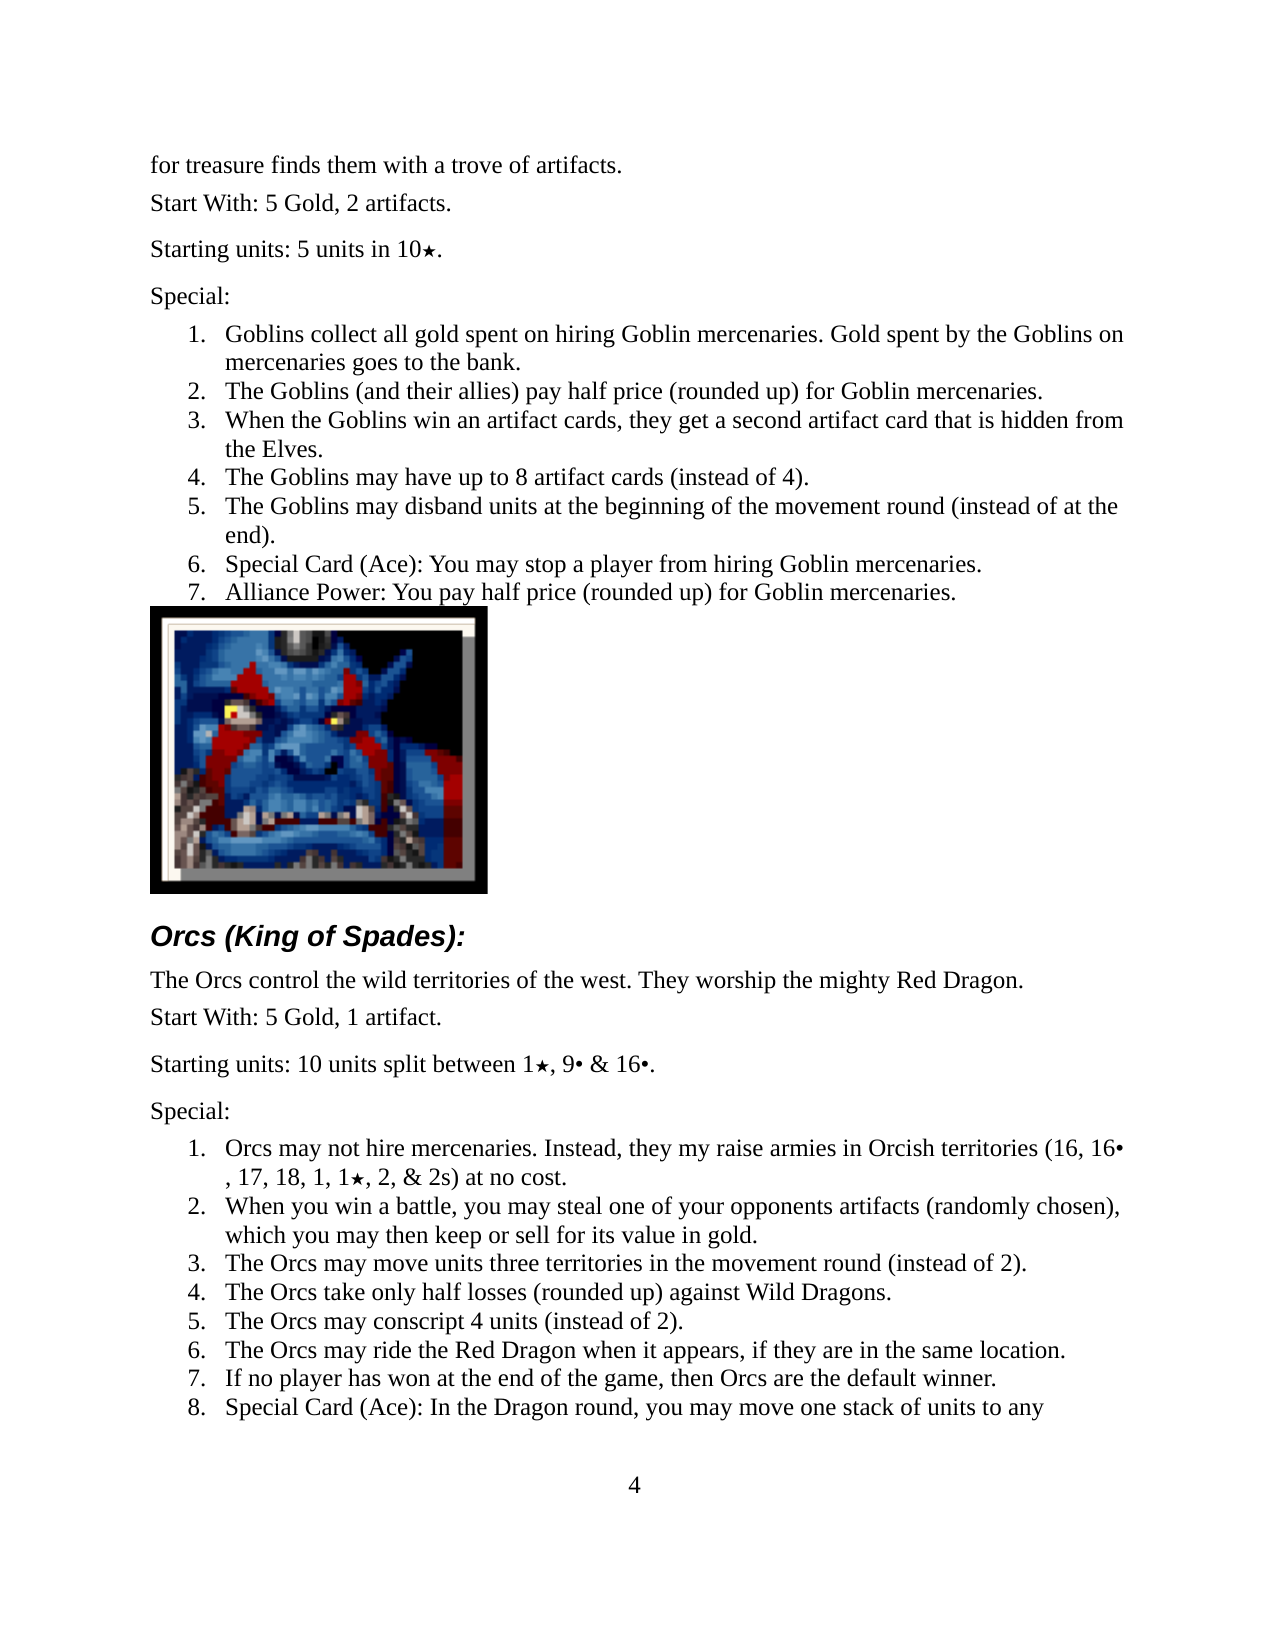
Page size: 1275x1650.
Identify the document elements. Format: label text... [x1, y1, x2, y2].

list Special Card (Ace): You may stop a player from hiring Goblin mercenaries. [187, 549, 1125, 577]
list The Orcs may move units three territories in the movement round (instead of 2). [187, 1248, 1125, 1277]
text Start With: 5 Gold, 2 artifacts. [150, 188, 1125, 216]
list Goblins collect all gold spent on hiring Goblin mercenaries. Gold spent by the Goblins on mercenaries goes to the bank. [187, 319, 1125, 376]
subtitle Orcs (King of Spades): [150, 919, 1125, 952]
text Starting units: 5 units in 10★. [150, 234, 1125, 263]
list The Orcs may conscript 4 units (instead of 2). [187, 1306, 1125, 1335]
list When you win a battle, you may steal one of your opponents artifacts (randomly chosen), which you may then keep or sell for its value in gold. [187, 1191, 1125, 1248]
list The Goblins may disband units at the beginning of the movement round (instead of at the end). [187, 491, 1125, 549]
text Starting units: 10 units split between 1★, 9• & 16•. [150, 1049, 1125, 1078]
list The Orcs may ride the Red Dragon when it appears, if they are in the same location. [187, 1335, 1125, 1363]
list The Goblins (and their allies) pay half price (rounded up) for Goblin mercenaries. [187, 376, 1125, 405]
text for treasure finds them with a trove of artifacts. [150, 150, 1125, 179]
list Orcs may not hire mercenaries. Instead, they my raise armies in Orcish territories (16, 16• , 17, 18, 1, 1★, 2, & 2s) at no cost. [187, 1133, 1125, 1191]
list If no player has won at the end of the game, then Orcs are the default winner. [187, 1363, 1125, 1392]
text Special: [150, 1096, 1125, 1124]
list Alliance Power: You pay half price (rounded up) for Goblin mercenaries. [187, 577, 1125, 606]
picture [150, 606, 488, 894]
list The Orcs take only half losses (rounded up) against Wild Dragons. [187, 1277, 1125, 1306]
list When the Goblins win an artifact cards, they get a second artifact card that is hidden from the Elves. [187, 405, 1125, 462]
list The Goblins may have up to 8 artifact cards (instead of 4). [187, 462, 1125, 491]
text Start With: 5 Gold, 1 artifact. [150, 1002, 1125, 1031]
list Special Card (Ace): In the Dragon round, you may move one stack of units to any [187, 1392, 1125, 1421]
text The Orcs control the wild territories of the west. They worship the mighty Red Dragon. [150, 965, 1125, 993]
text Special: [150, 281, 1125, 310]
